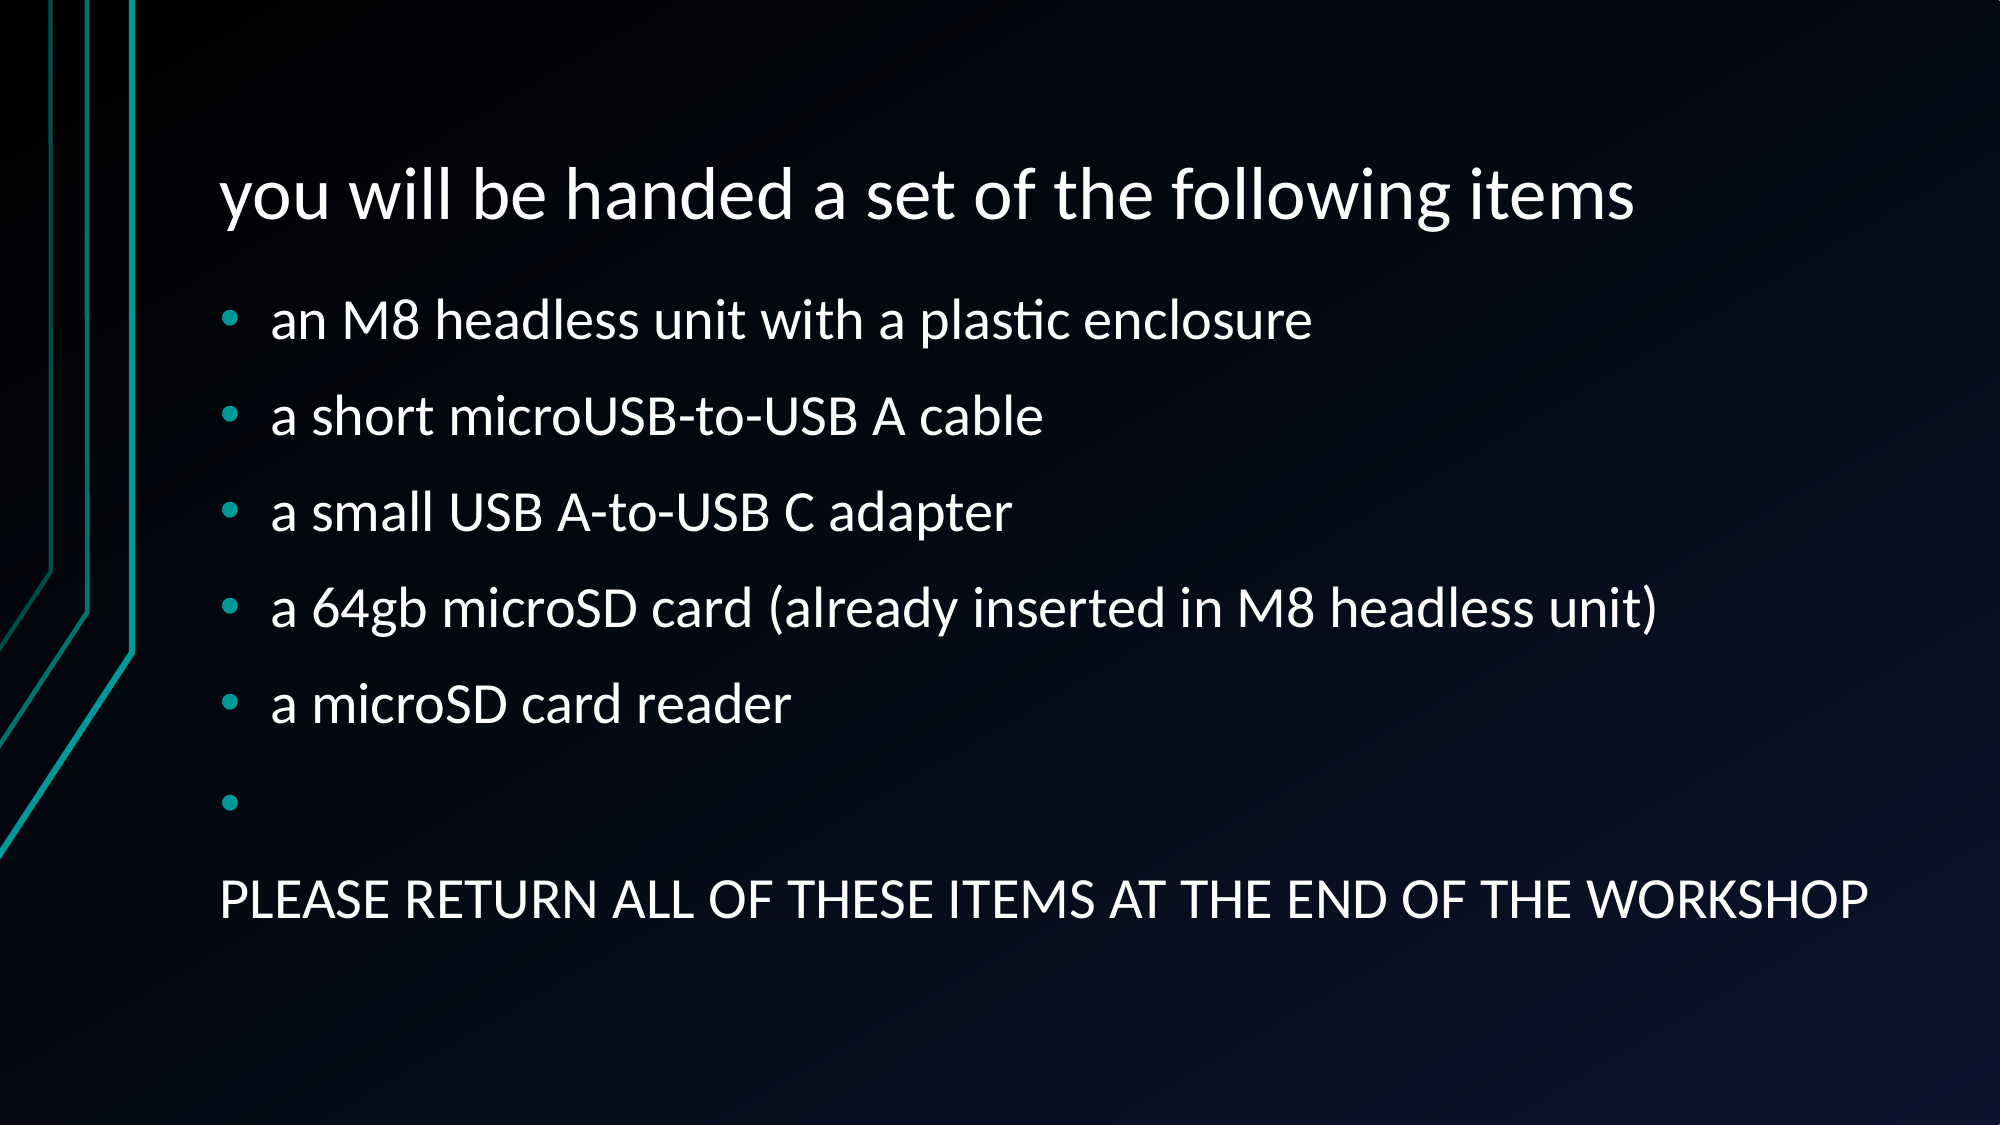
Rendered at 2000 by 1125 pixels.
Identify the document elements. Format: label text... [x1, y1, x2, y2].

title you will be handed a set of the following items [199, 45, 1900, 246]
list an M8 headless unit with a plastic enclosure a short microUSB-to-USB A cable a small USB A-to-USB C adapter a 64gb microSD card (already inserted in M8 headless unit) a microSD card reader PLEASE RETURN ALL OF THESE ITEMS AT THE END OF THE WORKSHOP [199, 279, 1900, 1012]
